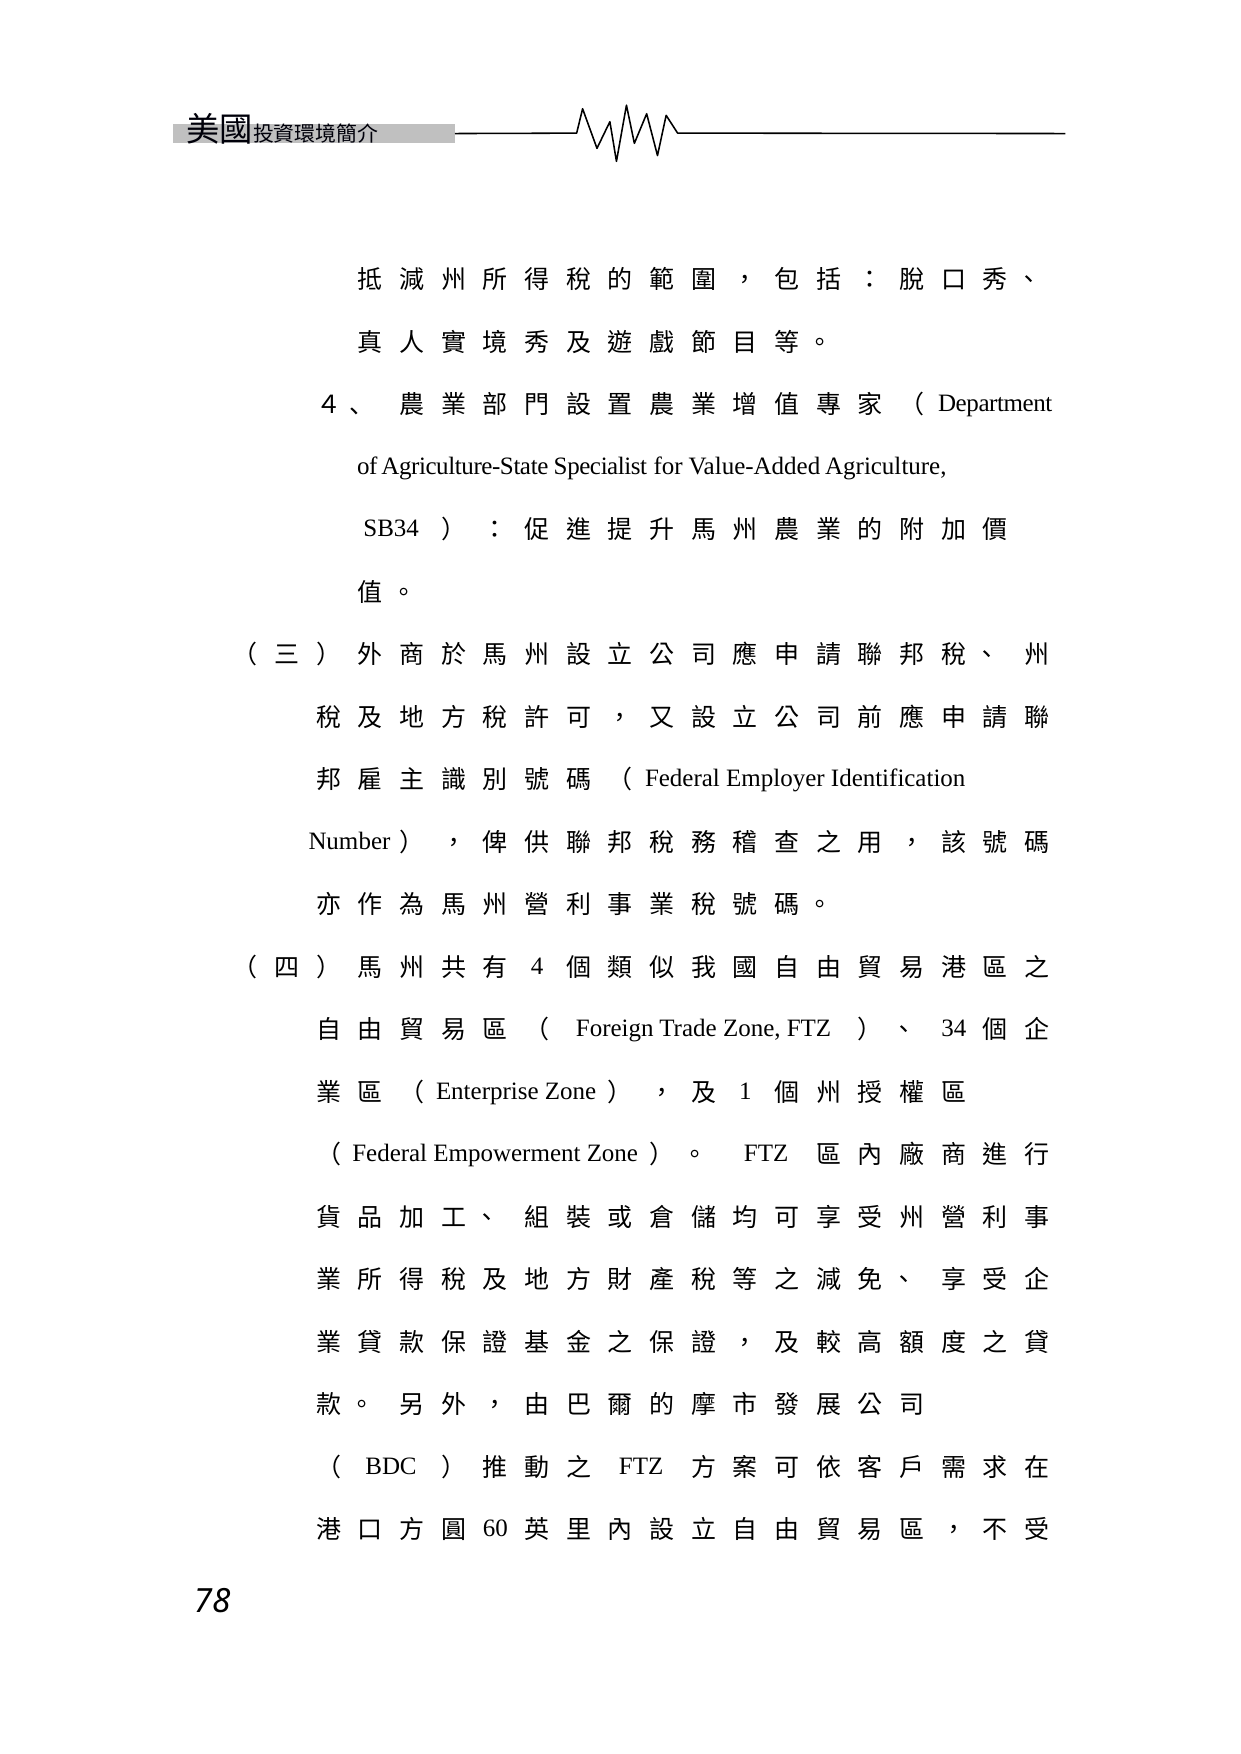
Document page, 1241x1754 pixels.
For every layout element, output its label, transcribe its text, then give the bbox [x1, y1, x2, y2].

text （三）外商於馬州設立公司應申請聯邦稅、州稅及地方稅許可，又設立公司前應申請聯邦雇主識別號碼（Federal Employer Identification Number），俾供聯邦稅務稽查之用，該號碼亦作為馬州營利事業稅號碼。 [207, 611, 1058, 924]
text 抵減州所得稅的範圍，包括：脫口秀、真人實境秀及遊戲節目等。 [281, 236, 1058, 361]
text ４、農業部門設置農業增值專家（Department of Agriculture-State Specialist for Value-Added Agriculture, SB34）：促進提升馬州農業的附加價值。 [281, 361, 1058, 611]
text （四）馬州共有4個類似我國自由貿易港區之自由貿易區（Foreign Trade Zone, FTZ）、34個企業區（Enterprise Zone），及1個州授權區（Federal Empowerment Zone）。FTZ區內廠商進行貨品加工、組裝或倉儲均可享受州營利事業所得稅及地方財產稅等之減免、享受企業貸款保證基金之保證，及較高額度之貸款。另外，由巴爾的摩市發展公司（BDC）推動之FTZ方案可依客戶需求在港口方圓60英里內設立自由貿易區，不受 [207, 924, 1058, 1549]
